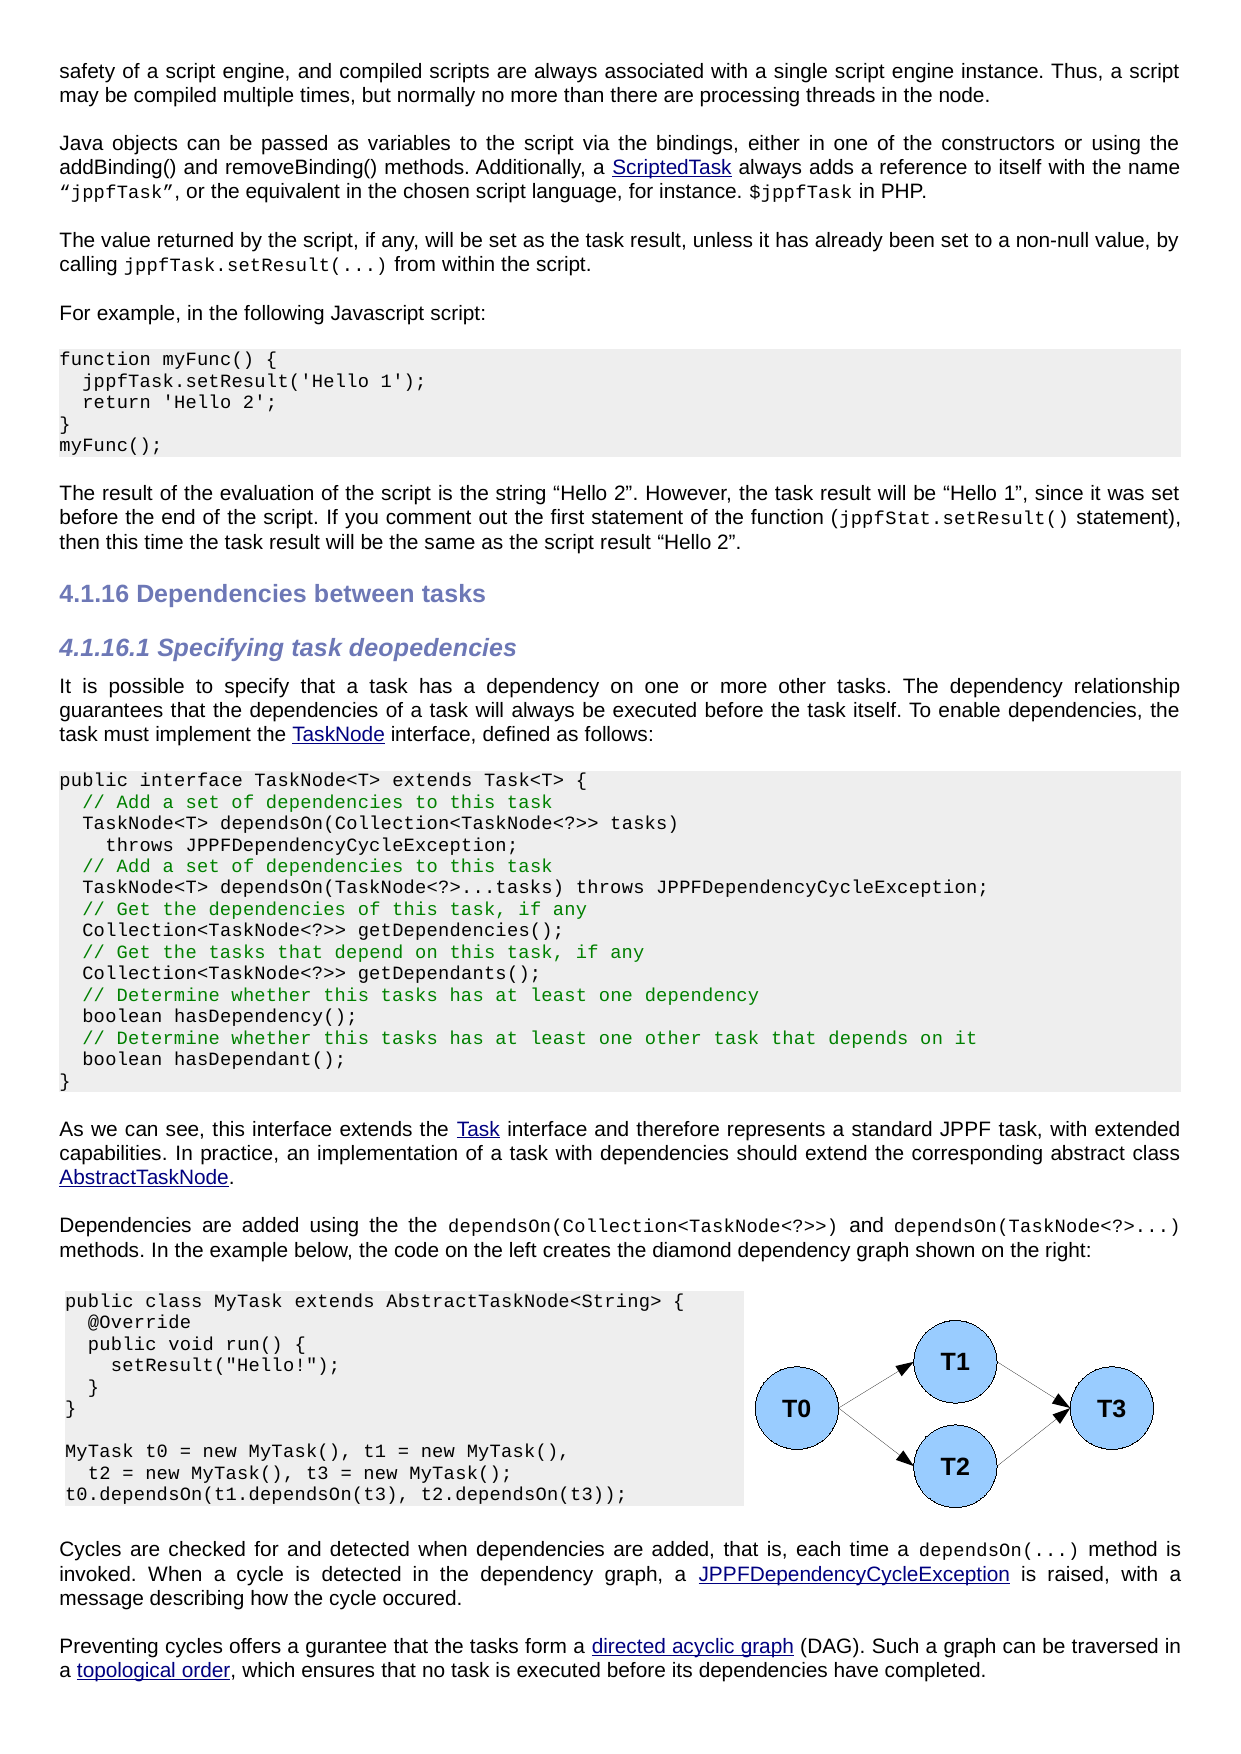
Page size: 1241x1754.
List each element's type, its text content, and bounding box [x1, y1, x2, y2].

text function myFunc() { [59, 349, 1181, 371]
text public interface TaskNode<T> extends Task<T> { [59, 771, 1181, 792]
text throws JPPFDependencyCycleException; [59, 835, 1181, 856]
text // Add a set of dependencies to this task [59, 856, 1181, 878]
text boolean hasDependant(); [59, 1049, 1181, 1071]
text } [59, 1071, 1181, 1092]
text // Get the tasks that depend on this task, if any [59, 942, 1181, 964]
text Collection<TaskNode<?>> getDependencies(); [59, 921, 1181, 942]
text It is possible to specify that a task has a dependency on one or more other tasks. The dependency relationship guarantees that the dependencies of a task will always be executed before the task itself. To enable dependencies, the task must implement the TaskNode interface, defined as follows: [59, 674, 1181, 746]
table_header public class MyTask extends AbstractTaskNode<String> { @Override public void run() { setResult("Hello!"); } } MyTask t0 = new MyTask(), t1 = new MyTask(), t2 = new MyTask(), t3 = new MyTask(); t0.dependsOn(t1.dependsOn(t3), t2.dependsOn(t3)); [59, 1286, 749, 1513]
text The result of the evaluation of the script is the string “Hello 2”. However, the task result will be “Hello 1”, since it was set before the end of the script. If you comment out the first statement of the function (jppfStat.setResult() statement), then this time the task result will be the same as the script result “Hello 2”. [59, 481, 1181, 554]
table_header [750, 1286, 1181, 1513]
text Preventing cycles offers a gurantee that the tasks form a directed acyclic graph (DAG). Such a graph can be traversed in a topological order, which ensures that no task is executed before its dependencies have completed. [59, 1634, 1181, 1682]
text Collection<TaskNode<?>> getDependants(); [59, 964, 1181, 985]
text // Add a set of dependencies to this task [59, 792, 1181, 813]
text myFunc(); [59, 435, 1181, 457]
text TaskNode<T> dependsOn(Collection<TaskNode<?>> tasks) [59, 813, 1181, 835]
subtitle Dependencies between tasks [59, 579, 1181, 608]
text As we can see, this interface extends the Task interface and therefore represents a standard JPPF task, with extended capabilities. In practice, an implementation of a task with dependencies should extend the corresponding abstract class AbstractTaskNode. [59, 1116, 1181, 1189]
text // Determine whether this tasks has at least one other task that depends on it [59, 1028, 1181, 1049]
text safety of a script engine, and compiled scripts are always associated with a single script engine instance. Thus, a script may be compiled multiple times, but normally no more than there are processing threads in the node. [59, 59, 1181, 107]
text For example, in the following Javascript script: [59, 301, 1181, 325]
text The value returned by the script, if any, will be set as the task result, unless it has already been set to a non-null value, by calling jppfTask.setResult(...) from within the script. [59, 228, 1181, 277]
text // Determine whether this tasks has at least one dependency [59, 985, 1181, 1007]
text return 'Hello 2'; [59, 392, 1181, 414]
text TaskNode<T> dependsOn(TaskNode<?>...tasks) throws JPPFDependencyCycleException; [59, 878, 1181, 899]
text Dependencies are added using the the dependsOn(Collection<TaskNode<?>>) and dependsOn(TaskNode<?>...) methods. In the example below, the code on the left creates the diamond dependency graph shown on the right: [59, 1213, 1181, 1262]
text jppfTask.setResult('Hello 1'); [59, 371, 1181, 392]
text Cycles are checked for and detected when dependencies are added, that is, each time a dependsOn(...) method is invoked. When a cycle is detected in the dependency graph, a JPPFDependencyCycleException is raised, with a message describing how the cycle occured. [59, 1537, 1181, 1610]
text } [59, 414, 1181, 435]
text // Get the dependencies of this task, if any [59, 899, 1181, 921]
subtitle Specifying task deopedencies [59, 633, 1181, 662]
text boolean hasDependency(); [59, 1007, 1181, 1028]
text Java objects can be passed as variables to the script via the bindings, either in one of the constructors or using the addBinding() and removeBinding() methods. Additionally, a ScriptedTask always adds a reference to itself with the name “jppfTask”, or the equivalent in the chosen script language, for instance. $jppfTask in PHP. [59, 131, 1181, 204]
